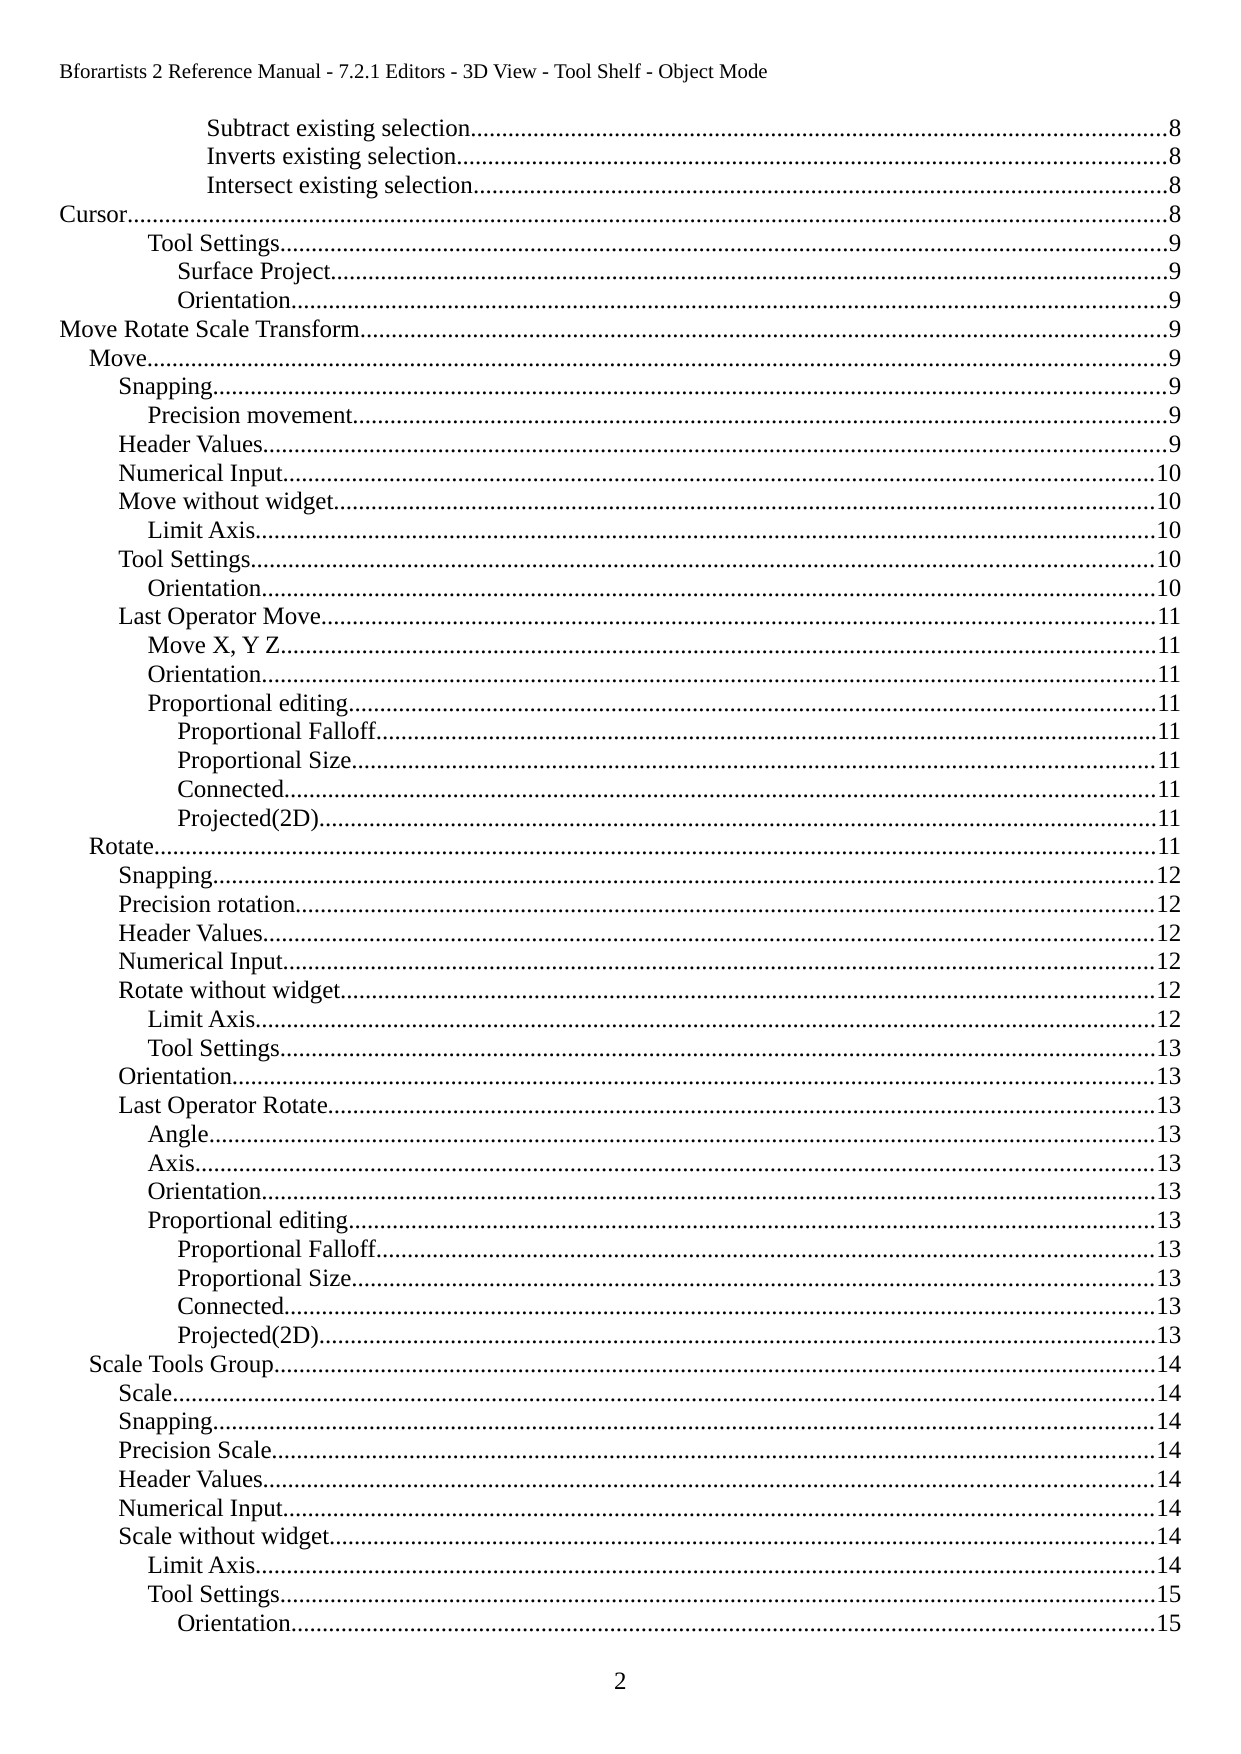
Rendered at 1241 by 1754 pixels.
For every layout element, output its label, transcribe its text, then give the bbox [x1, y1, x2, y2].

text Proportional Falloff 11 [177, 716, 1181, 745]
text Snapping 9 [118, 371, 1181, 400]
text Connected 11 [177, 774, 1181, 803]
text Numerical Input 14 [118, 1493, 1181, 1521]
text Inverts existing selection 8 [206, 141, 1181, 170]
text Orientation 9 [177, 285, 1181, 314]
text Projected(2D) 11 [177, 803, 1181, 831]
text Header Values 12 [118, 918, 1181, 946]
text Move X, Y Z 11 [147, 630, 1181, 659]
text Move without widget 10 [118, 486, 1181, 515]
text Orientation 13 [118, 1061, 1181, 1090]
text Angle 13 [147, 1119, 1181, 1148]
text Header Values 9 [118, 429, 1181, 458]
text Intersect existing selection 8 [206, 170, 1181, 199]
text Rotate without widget 12 [118, 975, 1181, 1004]
text Connected 13 [177, 1291, 1181, 1320]
text Rotate 11 [88, 831, 1181, 860]
text Precision Scale 14 [118, 1435, 1181, 1464]
text Limit Axis 10 [147, 515, 1181, 544]
text Scale without widget 14 [118, 1521, 1181, 1550]
text Snapping 14 [118, 1406, 1181, 1435]
text Numerical Input 12 [118, 946, 1181, 975]
text Tool Settings 13 [147, 1033, 1181, 1061]
text Cursor 8 [59, 199, 1181, 228]
text Proportional editing 11 [147, 688, 1181, 716]
text Proportional Size 13 [177, 1263, 1181, 1291]
text Snapping 12 [118, 860, 1181, 889]
text Subtract existing selection 8 [206, 113, 1181, 141]
text Move Rotate Scale Transform 9 [59, 314, 1181, 343]
text Last Operator Move 11 [118, 601, 1181, 630]
text Precision rotation 12 [118, 889, 1181, 918]
text Limit Axis 14 [147, 1550, 1181, 1579]
text Numerical Input 10 [118, 458, 1181, 486]
text Last Operator Rotate 13 [118, 1090, 1181, 1119]
text Projected(2D) 13 [177, 1320, 1181, 1349]
text Limit Axis 12 [147, 1004, 1181, 1033]
text Orientation 11 [147, 659, 1181, 688]
text Tool Settings 10 [118, 544, 1181, 573]
text Orientation 15 [177, 1608, 1181, 1636]
text Scale 14 [118, 1378, 1181, 1406]
text Header Values 14 [118, 1464, 1181, 1493]
text Surface Project 9 [177, 256, 1181, 285]
text Precision movement 9 [147, 400, 1181, 429]
text Move 9 [88, 343, 1181, 371]
text Proportional Size 11 [177, 745, 1181, 774]
text Scale Tools Group 14 [88, 1349, 1181, 1378]
text Axis 13 [147, 1148, 1181, 1176]
text Proportional Falloff 13 [177, 1234, 1181, 1263]
text Orientation 10 [147, 573, 1181, 601]
text Tool Settings 9 [147, 228, 1181, 256]
text Tool Settings 15 [147, 1579, 1181, 1608]
text Proportional editing 13 [147, 1205, 1181, 1234]
text Orientation 13 [147, 1176, 1181, 1205]
